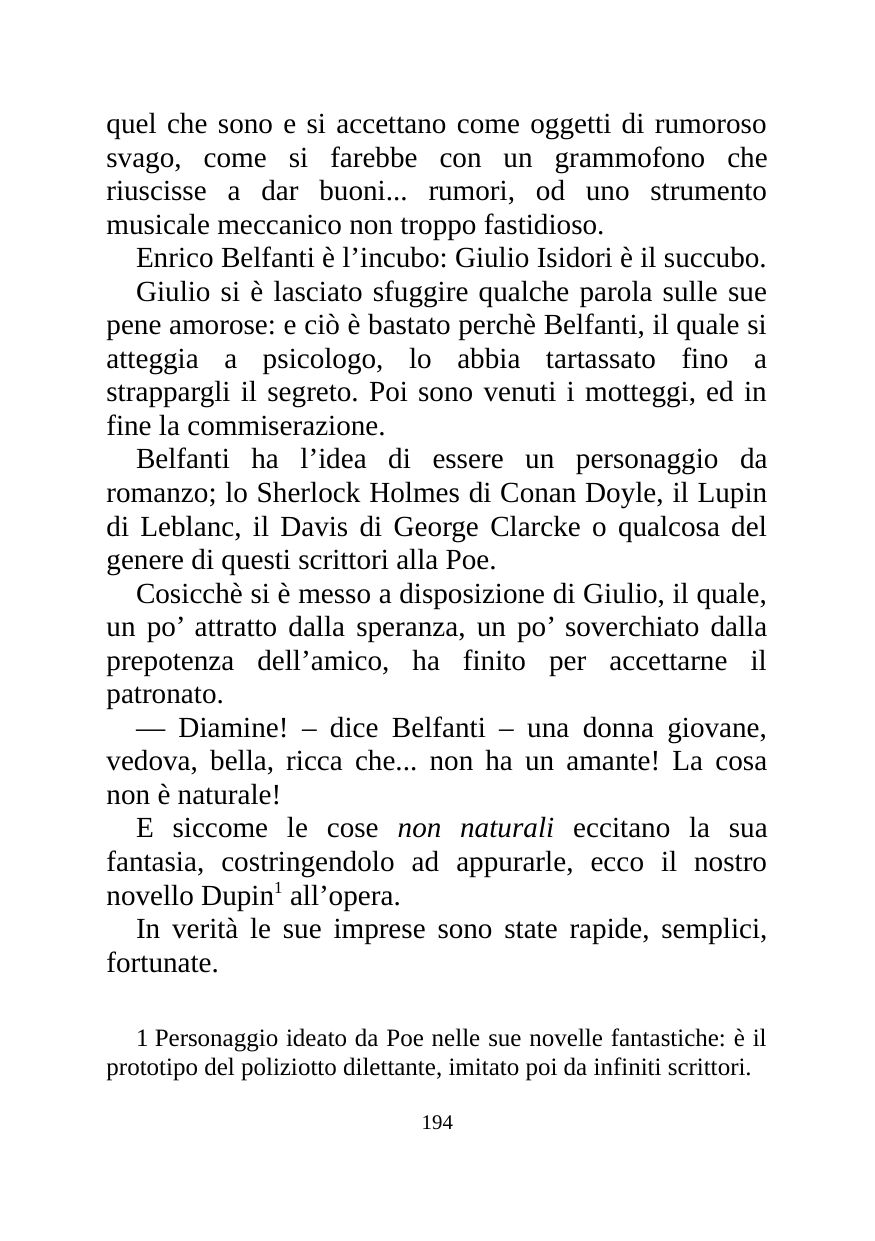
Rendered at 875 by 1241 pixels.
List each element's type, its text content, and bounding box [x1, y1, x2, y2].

text In verità le sue imprese sono state rapide, semplici, fortunate. [106, 911, 768, 978]
text Enrico Belfanti è l’incubo: Giulio Isidori è il succubo. [106, 240, 768, 274]
text — Diamine! – dice Belfanti – una donna giovane, vedova, bella, ricca che... non ha un amante! La cosa non è naturale! [106, 710, 768, 811]
text Cosicchè si è messo a disposizione di Giulio, il quale, un po’ attratto dalla speranza, un po’ soverchiato dalla prepotenza dell’amico, ha finito per accettarne il patronato. [106, 576, 768, 710]
text Giulio si è lasciato sfuggire qualche parola sulle sue pene amorose: e ciò è bastato perchè Belfanti, il quale si atteggia a psicologo, lo abbia tartassato fino a strappargli il segreto. Poi sono venuti i motteggi, ed in fine la commiserazione. [106, 274, 768, 442]
text Personaggio ideato da Poe nelle sue novelle fantastiche: è il prototipo del poliziotto dilettante, imitato poi da infiniti scrittori. [106, 1023, 768, 1080]
text quel che sono e si accettano come oggetti di rumoroso svago, come si farebbe con un grammofono che riuscisse a dar buoni... rumori, od uno strumento musicale meccanico non troppo fastidioso. [106, 106, 768, 240]
text Belfanti ha l’idea di essere un personaggio da romanzo; lo Sherlock Holmes di Conan Doyle, il Lupin di Leblanc, il Davis di George Clarcke o qualcosa del genere di questi scrittori alla Poe. [106, 442, 768, 576]
text E siccome le cose non naturali eccitano la sua fantasia, costringendolo ad appurarle, ecco il nostro novello Dupin all’opera. [106, 811, 768, 911]
